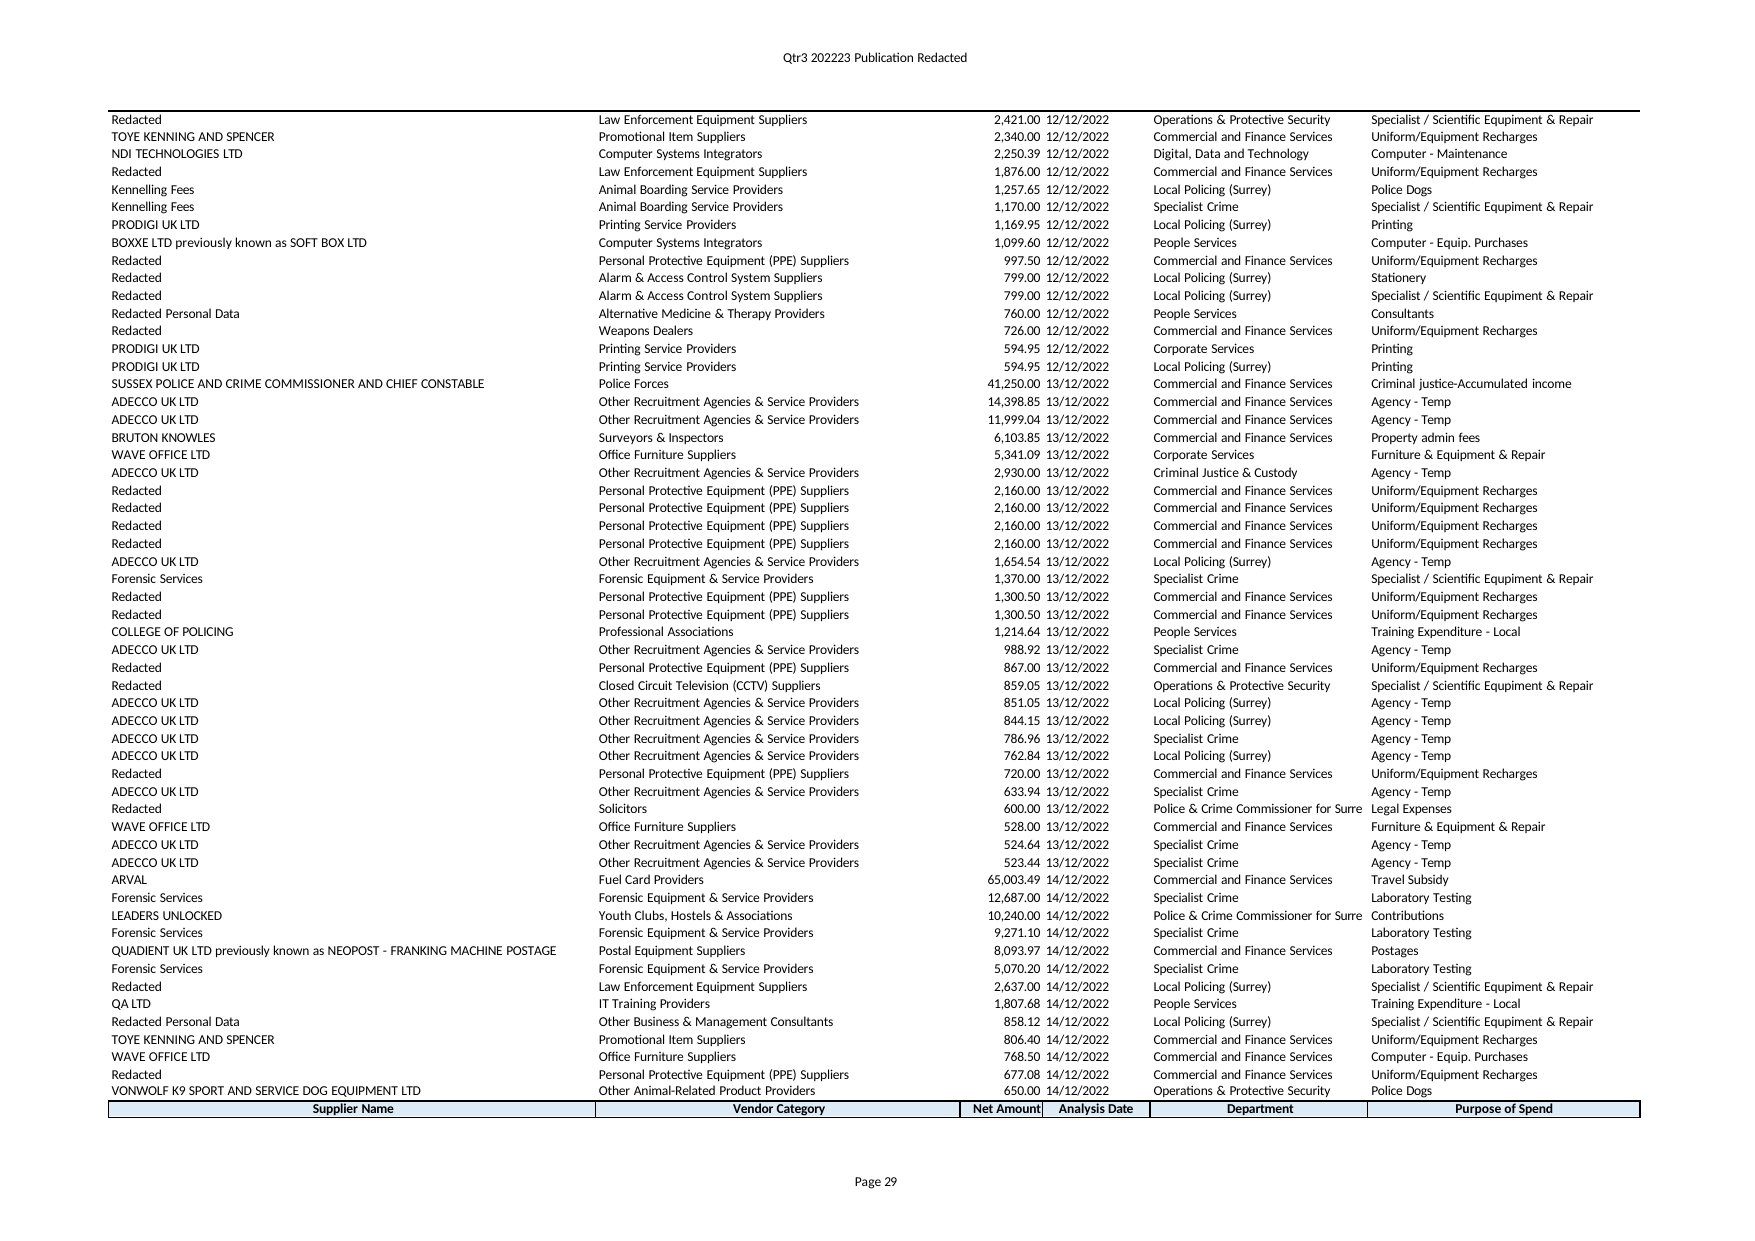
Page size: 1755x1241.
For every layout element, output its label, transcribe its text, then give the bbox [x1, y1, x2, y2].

table_cell ADECCO UK LTD [108, 394, 596, 412]
table_cell Uniform/Equipment Recharges [1368, 323, 1640, 341]
table_cell Animal Boarding Service Providers [596, 199, 960, 217]
table_cell Specialist Crime [1150, 571, 1368, 589]
table_cell 12/12/2022 [1043, 288, 1150, 306]
table_cell Redacted [108, 979, 596, 996]
table_cell 858.12 [960, 1014, 1042, 1032]
table_cell Training Expenditure - Local [1368, 996, 1640, 1014]
table_cell 12/12/2022 [1043, 323, 1150, 341]
table_cell Criminal justice-Accumulated income [1368, 376, 1640, 394]
table_cell Training Expenditure - Local [1368, 624, 1640, 642]
table_cell 720.00 [960, 766, 1042, 784]
table_header Supplier Name [109, 1102, 595, 1116]
table_cell Office Furniture Suppliers [596, 1049, 960, 1067]
table_cell Agency - Temp [1368, 554, 1640, 571]
table_cell Commercial and Finance Services [1150, 819, 1368, 837]
table_cell 13/12/2022 [1043, 748, 1150, 766]
table_cell 633.94 [960, 784, 1042, 801]
table_cell Specialist / Scientific Equpiment & Repair [1368, 199, 1640, 217]
table_cell Police Forces [596, 376, 960, 394]
table_cell 12/12/2022 [1043, 199, 1150, 217]
table_cell Office Furniture Suppliers [596, 447, 960, 465]
table_cell ADECCO UK LTD [108, 837, 596, 854]
table_cell Printing Service Providers [596, 341, 960, 359]
table_cell Personal Protective Equipment (PPE) Suppliers [596, 483, 960, 500]
table_cell Kennelling Fees [108, 199, 596, 217]
table_cell IT Training Providers [596, 996, 960, 1014]
table_cell 14/12/2022 [1043, 1067, 1150, 1085]
table_cell ADECCO UK LTD [108, 554, 596, 571]
table_cell Commercial and Finance Services [1150, 376, 1368, 394]
table_cell 1,170.00 [960, 199, 1042, 217]
table_cell Local Policing (Surrey) [1150, 182, 1368, 199]
table_cell Specialist Crime [1150, 784, 1368, 801]
table_cell Laboratory Testing [1368, 925, 1640, 943]
table_cell 65,003.49 [960, 872, 1042, 890]
table_cell Uniform/Equipment Recharges [1368, 500, 1640, 518]
table_cell Other Recruitment Agencies & Service Providers [596, 412, 960, 429]
table_cell 997.50 [960, 253, 1042, 270]
table_cell 6,103.85 [960, 430, 1042, 447]
table_cell Personal Protective Equipment (PPE) Suppliers [596, 1067, 960, 1085]
table_cell Corporate Services [1150, 341, 1368, 359]
table_cell 988.92 [960, 642, 1042, 660]
table_cell 762.84 [960, 748, 1042, 766]
table_cell Redacted [108, 518, 596, 536]
table_cell Local Policing (Surrey) [1150, 270, 1368, 288]
table_header Purpose of Spend [1368, 1102, 1639, 1116]
table_cell 14/12/2022 [1043, 872, 1150, 890]
table_cell Commercial and Finance Services [1150, 412, 1368, 429]
table_cell SUSSEX POLICE AND CRIME COMMISSIONER AND CHIEF CONSTABLE [108, 376, 596, 394]
table_cell Specialist Crime [1150, 731, 1368, 748]
table_cell 14/12/2022 [1043, 1085, 1150, 1100]
table_cell Uniform/Equipment Recharges [1368, 253, 1640, 270]
table_cell Agency - Temp [1368, 837, 1640, 854]
table_cell Commercial and Finance Services [1150, 483, 1368, 500]
table_cell Other Recruitment Agencies & Service Providers [596, 855, 960, 872]
table_cell 1,214.64 [960, 624, 1042, 642]
table_cell 41,250.00 [960, 376, 1042, 394]
table_cell Promotional Item Suppliers [596, 1032, 960, 1049]
table_cell Redacted [108, 500, 596, 518]
table_cell Weapons Dealers [596, 323, 960, 341]
table_cell Local Policing (Surrey) [1150, 217, 1368, 235]
table_cell Redacted [108, 270, 596, 288]
table_cell 760.00 [960, 306, 1042, 323]
table_cell 12/12/2022 [1043, 359, 1150, 376]
table_cell Digital, Data and Technology [1150, 146, 1368, 164]
table_cell Other Recruitment Agencies & Service Providers [596, 394, 960, 412]
table_cell Agency - Temp [1368, 731, 1640, 748]
table_cell WAVE OFFICE LTD [108, 1049, 596, 1067]
table_cell COLLEGE OF POLICING [108, 624, 596, 642]
table_cell Law Enforcement Equipment Suppliers [596, 979, 960, 996]
table_cell Forensic Services [108, 571, 596, 589]
table_cell BRUTON KNOWLES [108, 430, 596, 447]
table_cell 11,999.04 [960, 412, 1042, 429]
table_cell 12/12/2022 [1043, 270, 1150, 288]
table_cell Personal Protective Equipment (PPE) Suppliers [596, 500, 960, 518]
table_cell Local Policing (Surrey) [1150, 979, 1368, 996]
table_cell Specialist Crime [1150, 855, 1368, 872]
table_cell Commercial and Finance Services [1150, 607, 1368, 624]
table_cell 677.08 [960, 1067, 1042, 1085]
table_cell Agency - Temp [1368, 855, 1640, 872]
table_cell Local Policing (Surrey) [1150, 748, 1368, 766]
table_cell Operations & Protective Security [1150, 678, 1368, 695]
table_cell Specialist Crime [1150, 642, 1368, 660]
table_cell Specialist Crime [1150, 837, 1368, 854]
table_cell 14,398.85 [960, 394, 1042, 412]
table_cell Redacted [108, 660, 596, 677]
table_cell 1,300.50 [960, 589, 1042, 607]
table_cell 726.00 [960, 323, 1042, 341]
table_cell 2,340.00 [960, 129, 1042, 146]
table_cell 10,240.00 [960, 908, 1042, 925]
table_cell Agency - Temp [1368, 412, 1640, 429]
table_cell Printing Service Providers [596, 217, 960, 235]
table_cell 650.00 [960, 1085, 1042, 1100]
table_cell 13/12/2022 [1043, 642, 1150, 660]
table_cell 13/12/2022 [1043, 695, 1150, 713]
table_cell Promotional Item Suppliers [596, 129, 960, 146]
table_cell Specialist Crime [1150, 925, 1368, 943]
table_cell Local Policing (Surrey) [1150, 554, 1368, 571]
table_cell Agency - Temp [1368, 642, 1640, 660]
table_cell Agency - Temp [1368, 695, 1640, 713]
table_cell 14/12/2022 [1043, 943, 1150, 961]
table_cell 2,160.00 [960, 483, 1042, 500]
table_cell Commercial and Finance Services [1150, 394, 1368, 412]
table_cell Furniture & Equipment & Repair [1368, 447, 1640, 465]
table_cell 1,807.68 [960, 996, 1042, 1014]
table_cell Laboratory Testing [1368, 961, 1640, 978]
table_cell 799.00 [960, 288, 1042, 306]
table_cell 13/12/2022 [1043, 394, 1150, 412]
table_cell 12,687.00 [960, 890, 1042, 908]
table_cell 14/12/2022 [1043, 979, 1150, 996]
table_cell Redacted [108, 766, 596, 784]
table_cell 13/12/2022 [1043, 766, 1150, 784]
table_cell 13/12/2022 [1043, 483, 1150, 500]
table_cell 1,099.60 [960, 235, 1042, 252]
table_cell 2,421.00 [960, 112, 1042, 128]
table_cell Laboratory Testing [1368, 890, 1640, 908]
table_cell PRODIGI UK LTD [108, 341, 596, 359]
table_cell Specialist Crime [1150, 199, 1368, 217]
table_cell Redacted Personal Data [108, 306, 596, 323]
table_cell Redacted Personal Data [108, 1014, 596, 1032]
table_cell Redacted [108, 589, 596, 607]
table_cell VONWOLF K9 SPORT AND SERVICE DOG EQUIPMENT LTD [108, 1085, 596, 1100]
table_cell 13/12/2022 [1043, 571, 1150, 589]
table_cell 594.95 [960, 359, 1042, 376]
table_cell 9,271.10 [960, 925, 1042, 943]
table_cell 2,160.00 [960, 518, 1042, 536]
table_cell Local Policing (Surrey) [1150, 695, 1368, 713]
table_cell Uniform/Equipment Recharges [1368, 518, 1640, 536]
table_cell Redacted [108, 323, 596, 341]
table_cell Redacted [108, 164, 596, 182]
table_cell Police Dogs [1368, 182, 1640, 199]
table_cell Agency - Temp [1368, 748, 1640, 766]
table_cell Redacted [108, 1067, 596, 1085]
table_header Department [1151, 1102, 1367, 1116]
table_cell Printing Service Providers [596, 359, 960, 376]
table_cell Contributions [1368, 908, 1640, 925]
table_cell Computer Systems Integrators [596, 146, 960, 164]
table_cell ADECCO UK LTD [108, 855, 596, 872]
table_cell WAVE OFFICE LTD [108, 447, 596, 465]
table_cell ADECCO UK LTD [108, 465, 596, 483]
table_cell Other Recruitment Agencies & Service Providers [596, 642, 960, 660]
table_cell Agency - Temp [1368, 713, 1640, 731]
table_cell Redacted [108, 607, 596, 624]
table_cell Animal Boarding Service Providers [596, 182, 960, 199]
table_cell Commercial and Finance Services [1150, 1032, 1368, 1049]
table_cell 2,160.00 [960, 536, 1042, 553]
table_cell Police & Crime Commissioner for Surre [1150, 908, 1368, 925]
table_cell Personal Protective Equipment (PPE) Suppliers [596, 660, 960, 677]
table_cell 13/12/2022 [1043, 660, 1150, 677]
table_cell ADECCO UK LTD [108, 731, 596, 748]
table_cell Specialist Crime [1150, 961, 1368, 978]
table_cell Legal Expenses [1368, 801, 1640, 819]
table_cell TOYE KENNING AND SPENCER [108, 1032, 596, 1049]
table_cell People Services [1150, 235, 1368, 252]
table_cell ADECCO UK LTD [108, 748, 596, 766]
table_cell Alarm & Access Control System Suppliers [596, 270, 960, 288]
table_cell Specialist / Scientific Equpiment & Repair [1368, 678, 1640, 695]
table_cell 13/12/2022 [1043, 713, 1150, 731]
table_cell 1,169.95 [960, 217, 1042, 235]
table_cell Uniform/Equipment Recharges [1368, 607, 1640, 624]
table_cell 13/12/2022 [1043, 412, 1150, 429]
table_cell Operations & Protective Security [1150, 1085, 1368, 1100]
table_cell 2,637.00 [960, 979, 1042, 996]
table_cell 5,341.09 [960, 447, 1042, 465]
table_cell Forensic Equipment & Service Providers [596, 571, 960, 589]
table_cell 12/12/2022 [1043, 146, 1150, 164]
table_cell Computer - Equip. Purchases [1368, 235, 1640, 252]
table_cell 13/12/2022 [1043, 607, 1150, 624]
table_cell 859.05 [960, 678, 1042, 695]
table_cell 13/12/2022 [1043, 678, 1150, 695]
table_cell Other Recruitment Agencies & Service Providers [596, 748, 960, 766]
table_cell 12/12/2022 [1043, 235, 1150, 252]
table_cell 13/12/2022 [1043, 589, 1150, 607]
table_cell ADECCO UK LTD [108, 784, 596, 801]
table_cell Operations & Protective Security [1150, 112, 1368, 128]
table_cell Alarm & Access Control System Suppliers [596, 288, 960, 306]
table_cell Other Business & Management Consultants [596, 1014, 960, 1032]
table_cell Local Policing (Surrey) [1150, 288, 1368, 306]
table_cell 786.96 [960, 731, 1042, 748]
table_header Vendor Category [596, 1102, 959, 1116]
table_cell Other Recruitment Agencies & Service Providers [596, 713, 960, 731]
table_cell 13/12/2022 [1043, 784, 1150, 801]
table_cell Kennelling Fees [108, 182, 596, 199]
table_cell Specialist / Scientific Equpiment & Repair [1368, 979, 1640, 996]
table_cell 12/12/2022 [1043, 182, 1150, 199]
table_header Net Amount [961, 1102, 1042, 1116]
table_cell Uniform/Equipment Recharges [1368, 766, 1640, 784]
table_cell 12/12/2022 [1043, 306, 1150, 323]
table_cell Specialist / Scientific Equpiment & Repair [1368, 571, 1640, 589]
table_cell 14/12/2022 [1043, 1014, 1150, 1032]
table_cell BOXXE LTD previously known as SOFT BOX LTD [108, 235, 596, 252]
table_cell Consultants [1368, 306, 1640, 323]
table_cell 12/12/2022 [1043, 164, 1150, 182]
table_cell Uniform/Equipment Recharges [1368, 483, 1640, 500]
table_cell ADECCO UK LTD [108, 642, 596, 660]
table_cell Forensic Services [108, 925, 596, 943]
table_cell Closed Circuit Television (CCTV) Suppliers [596, 678, 960, 695]
table_cell Commercial and Finance Services [1150, 500, 1368, 518]
table_cell Postages [1368, 943, 1640, 961]
table_cell 13/12/2022 [1043, 430, 1150, 447]
table_cell People Services [1150, 624, 1368, 642]
table_cell 528.00 [960, 819, 1042, 837]
table_cell Specialist / Scientific Equpiment & Repair [1368, 288, 1640, 306]
table_cell Commercial and Finance Services [1150, 766, 1368, 784]
table_cell People Services [1150, 996, 1368, 1014]
table_cell 844.15 [960, 713, 1042, 731]
table_cell Redacted [108, 288, 596, 306]
table_cell Computer - Maintenance [1368, 146, 1640, 164]
table_cell Forensic Equipment & Service Providers [596, 925, 960, 943]
table_cell 13/12/2022 [1043, 855, 1150, 872]
table_cell Agency - Temp [1368, 784, 1640, 801]
table_cell 8,093.97 [960, 943, 1042, 961]
table_cell Commercial and Finance Services [1150, 872, 1368, 890]
table_cell Redacted [108, 112, 596, 128]
table_cell 14/12/2022 [1043, 1032, 1150, 1049]
table_cell 600.00 [960, 801, 1042, 819]
table_cell 523.44 [960, 855, 1042, 872]
table_cell 5,070.20 [960, 961, 1042, 978]
table_header Analysis Date [1043, 1102, 1149, 1116]
table_cell 2,930.00 [960, 465, 1042, 483]
table_cell PRODIGI UK LTD [108, 217, 596, 235]
table_cell 867.00 [960, 660, 1042, 677]
table_cell 12/12/2022 [1043, 112, 1150, 128]
table_cell 14/12/2022 [1043, 1049, 1150, 1067]
table_cell Postal Equipment Suppliers [596, 943, 960, 961]
table_cell Uniform/Equipment Recharges [1368, 129, 1640, 146]
table_cell Other Recruitment Agencies & Service Providers [596, 695, 960, 713]
table_cell 13/12/2022 [1043, 554, 1150, 571]
table_cell Uniform/Equipment Recharges [1368, 1032, 1640, 1049]
table_cell 13/12/2022 [1043, 447, 1150, 465]
table_cell Other Recruitment Agencies & Service Providers [596, 837, 960, 854]
table_cell Forensic Equipment & Service Providers [596, 961, 960, 978]
table_cell Corporate Services [1150, 447, 1368, 465]
table_cell Law Enforcement Equipment Suppliers [596, 164, 960, 182]
table_cell 13/12/2022 [1043, 801, 1150, 819]
table_cell TOYE KENNING AND SPENCER [108, 129, 596, 146]
table_cell Commercial and Finance Services [1150, 1067, 1368, 1085]
table_cell Commercial and Finance Services [1150, 518, 1368, 536]
table_cell Specialist / Scientific Equpiment & Repair [1368, 1014, 1640, 1032]
table_cell Agency - Temp [1368, 465, 1640, 483]
table_cell 13/12/2022 [1043, 465, 1150, 483]
table_cell Computer Systems Integrators [596, 235, 960, 252]
table_cell Commercial and Finance Services [1150, 323, 1368, 341]
table_cell Other Recruitment Agencies & Service Providers [596, 554, 960, 571]
table_cell Fuel Card Providers [596, 872, 960, 890]
table_cell Personal Protective Equipment (PPE) Suppliers [596, 518, 960, 536]
table_cell Law Enforcement Equipment Suppliers [596, 112, 960, 128]
table_cell Printing [1368, 217, 1640, 235]
table_cell 1,370.00 [960, 571, 1042, 589]
table_cell 14/12/2022 [1043, 996, 1150, 1014]
table_cell 768.50 [960, 1049, 1042, 1067]
table_cell Uniform/Equipment Recharges [1368, 164, 1640, 182]
table_cell Local Policing (Surrey) [1150, 359, 1368, 376]
table_cell Redacted [108, 678, 596, 695]
table_cell Agency - Temp [1368, 394, 1640, 412]
table_cell WAVE OFFICE LTD [108, 819, 596, 837]
table_cell 524.64 [960, 837, 1042, 854]
table_cell ADECCO UK LTD [108, 713, 596, 731]
table_cell Furniture & Equipment & Repair [1368, 819, 1640, 837]
table_cell Printing [1368, 359, 1640, 376]
table_cell Solicitors [596, 801, 960, 819]
table_cell Commercial and Finance Services [1150, 253, 1368, 270]
table_cell Professional Associations [596, 624, 960, 642]
table_cell 1,257.65 [960, 182, 1042, 199]
table_cell 13/12/2022 [1043, 837, 1150, 854]
table_cell Other Animal-Related Product Providers [596, 1085, 960, 1100]
table_cell 13/12/2022 [1043, 819, 1150, 837]
table_cell Forensic Services [108, 961, 596, 978]
table_cell ADECCO UK LTD [108, 695, 596, 713]
table_cell Personal Protective Equipment (PPE) Suppliers [596, 766, 960, 784]
table_cell 14/12/2022 [1043, 890, 1150, 908]
table_cell Commercial and Finance Services [1150, 589, 1368, 607]
table_cell ADECCO UK LTD [108, 412, 596, 429]
table_cell 13/12/2022 [1043, 500, 1150, 518]
table_cell Personal Protective Equipment (PPE) Suppliers [596, 589, 960, 607]
table_cell Other Recruitment Agencies & Service Providers [596, 784, 960, 801]
table_cell 13/12/2022 [1043, 624, 1150, 642]
table_cell Police & Crime Commissioner for Surre [1150, 801, 1368, 819]
table_cell 1,654.54 [960, 554, 1042, 571]
table_cell Alternative Medicine & Therapy Providers [596, 306, 960, 323]
table_cell 2,250.39 [960, 146, 1042, 164]
table_cell 12/12/2022 [1043, 129, 1150, 146]
table_cell Redacted [108, 483, 596, 500]
table_cell Redacted [108, 536, 596, 553]
table_cell 13/12/2022 [1043, 376, 1150, 394]
table_cell Surveyors & Inspectors [596, 430, 960, 447]
table_cell 594.95 [960, 341, 1042, 359]
table_cell 12/12/2022 [1043, 341, 1150, 359]
table_cell QUADIENT UK LTD previously known as NEOPOST - FRANKING MACHINE POSTAGE [108, 943, 596, 961]
table_cell Commercial and Finance Services [1150, 129, 1368, 146]
table_cell 14/12/2022 [1043, 925, 1150, 943]
table_cell 12/12/2022 [1043, 217, 1150, 235]
table_cell Specialist Crime [1150, 890, 1368, 908]
table_cell 14/12/2022 [1043, 908, 1150, 925]
table_cell 13/12/2022 [1043, 536, 1150, 553]
table_cell 13/12/2022 [1043, 518, 1150, 536]
table_cell Youth Clubs, Hostels & Associations [596, 908, 960, 925]
table_cell Uniform/Equipment Recharges [1368, 589, 1640, 607]
table_cell Local Policing (Surrey) [1150, 713, 1368, 731]
table_cell 1,876.00 [960, 164, 1042, 182]
table_cell 1,300.50 [960, 607, 1042, 624]
table_cell 851.05 [960, 695, 1042, 713]
table_cell ARVAL [108, 872, 596, 890]
table_cell PRODIGI UK LTD [108, 359, 596, 376]
table_cell Other Recruitment Agencies & Service Providers [596, 465, 960, 483]
table_cell Property admin fees [1368, 430, 1640, 447]
table_cell Forensic Services [108, 890, 596, 908]
table_cell Stationery [1368, 270, 1640, 288]
table_cell 14/12/2022 [1043, 961, 1150, 978]
table_cell 13/12/2022 [1043, 731, 1150, 748]
table_cell Uniform/Equipment Recharges [1368, 1067, 1640, 1085]
table_cell 12/12/2022 [1043, 253, 1150, 270]
table_cell QA LTD [108, 996, 596, 1014]
table_cell People Services [1150, 306, 1368, 323]
table_cell Commercial and Finance Services [1150, 1049, 1368, 1067]
table_cell Printing [1368, 341, 1640, 359]
table_cell 799.00 [960, 270, 1042, 288]
table_cell 2,160.00 [960, 500, 1042, 518]
table_cell Criminal Justice & Custody [1150, 465, 1368, 483]
table_cell Personal Protective Equipment (PPE) Suppliers [596, 607, 960, 624]
table_cell Commercial and Finance Services [1150, 660, 1368, 677]
table_cell 806.40 [960, 1032, 1042, 1049]
table_cell Travel Subsidy [1368, 872, 1640, 890]
table_cell Uniform/Equipment Recharges [1368, 660, 1640, 677]
table_cell Specialist / Scientific Equpiment & Repair [1368, 112, 1640, 128]
table_cell Commercial and Finance Services [1150, 164, 1368, 182]
table_cell Uniform/Equipment Recharges [1368, 536, 1640, 553]
table_cell NDI TECHNOLOGIES LTD [108, 146, 596, 164]
table_cell Commercial and Finance Services [1150, 536, 1368, 553]
table_cell Personal Protective Equipment (PPE) Suppliers [596, 536, 960, 553]
table_cell Forensic Equipment & Service Providers [596, 890, 960, 908]
table_cell Other Recruitment Agencies & Service Providers [596, 731, 960, 748]
table_cell Redacted [108, 253, 596, 270]
table_cell LEADERS UNLOCKED [108, 908, 596, 925]
table_cell Commercial and Finance Services [1150, 430, 1368, 447]
table_cell Personal Protective Equipment (PPE) Suppliers [596, 253, 960, 270]
table_cell Computer - Equip. Purchases [1368, 1049, 1640, 1067]
table_cell Office Furniture Suppliers [596, 819, 960, 837]
table_cell Police Dogs [1368, 1085, 1640, 1100]
table_cell Redacted [108, 801, 596, 819]
table_cell Commercial and Finance Services [1150, 943, 1368, 961]
table_cell Local Policing (Surrey) [1150, 1014, 1368, 1032]
